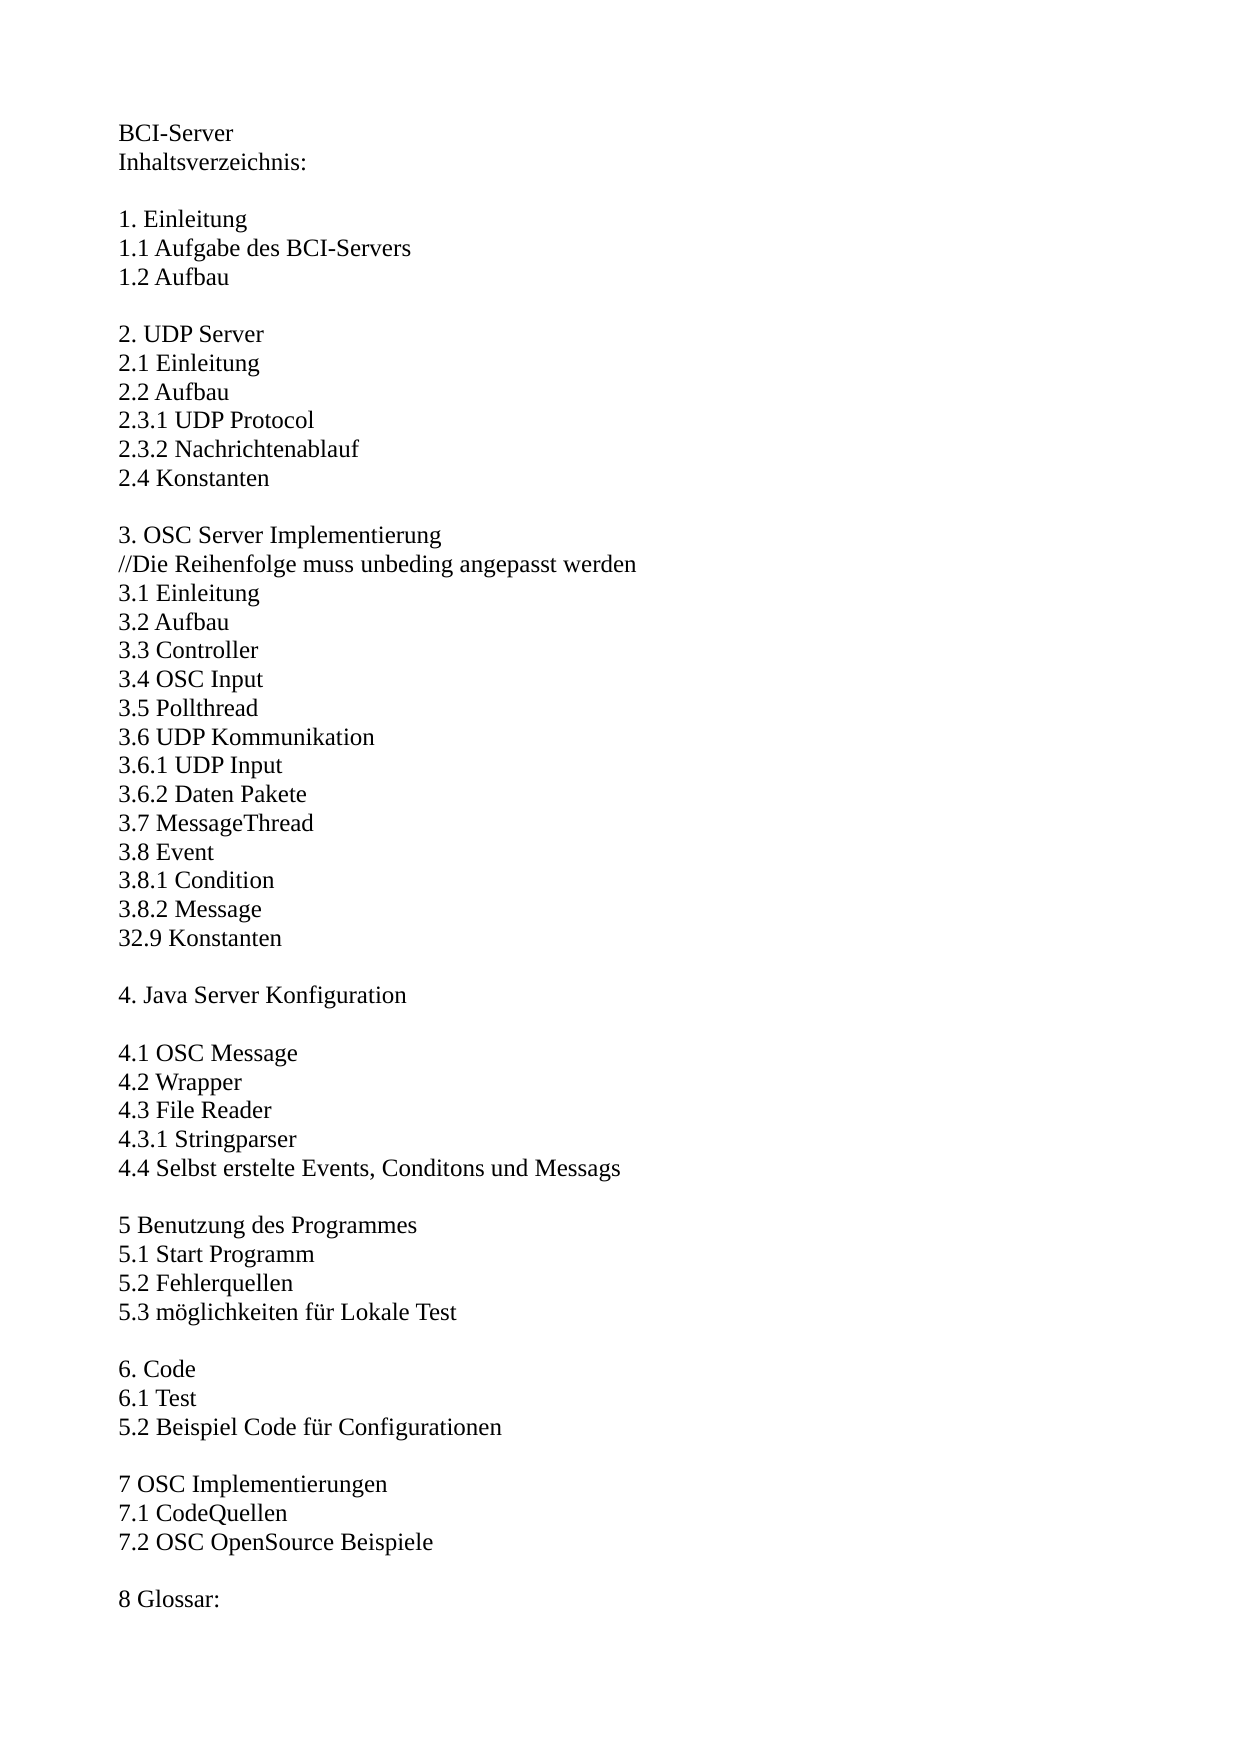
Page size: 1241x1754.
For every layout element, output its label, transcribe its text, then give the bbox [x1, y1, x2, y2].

text 5.3 möglichkeiten für Lokale Test [118, 1297, 1122, 1326]
text 8 Glossar: [118, 1584, 1122, 1613]
text 4. Java Server Konfiguration [118, 981, 1122, 1009]
text 32.9 Konstanten [118, 923, 1122, 952]
text 1.2 Aufbau [118, 262, 1122, 291]
text 4.3 File Reader [118, 1096, 1122, 1124]
text 6.1 Test [118, 1383, 1122, 1412]
text 3.5 Pollthread [118, 693, 1122, 722]
text 5.2 Fehlerquellen [118, 1268, 1122, 1297]
text 3.6.1 UDP Input [118, 751, 1122, 779]
text 2.2 Aufbau [118, 377, 1122, 406]
text 2.3.1 UDP Protocol [118, 406, 1122, 434]
text Inhaltsverzeichnis: [118, 147, 1122, 176]
text 5.1 Start Programm [118, 1239, 1122, 1268]
text 3.7 MessageThread [118, 808, 1122, 837]
text 5 Benutzung des Programmes [118, 1211, 1122, 1239]
text 7 OSC Implementierungen [118, 1469, 1122, 1498]
text 2.1 Einleitung [118, 348, 1122, 377]
text BCI-Server [118, 118, 1122, 147]
text 3.6 UDP Kommunikation [118, 722, 1122, 751]
text 3.6.2 Daten Pakete [118, 779, 1122, 808]
text 2. UDP Server [118, 319, 1122, 348]
text 2.4 Konstanten [118, 463, 1122, 492]
text 1. Einleitung [118, 204, 1122, 233]
text 4.4 Selbst erstelte Events, Conditons und Messags [118, 1153, 1122, 1182]
text 1.1 Aufgabe des BCI-Servers [118, 233, 1122, 262]
text 3.4 OSC Input [118, 664, 1122, 693]
text 5.2 Beispiel Code für Configurationen [118, 1412, 1122, 1441]
text 3.8.1 Condition [118, 866, 1122, 894]
text 3.2 Aufbau [118, 607, 1122, 636]
text 2.3.2 Nachrichtenablauf [118, 434, 1122, 463]
text 6. Code [118, 1354, 1122, 1383]
text 3.8.2 Message [118, 894, 1122, 923]
text 7.2 OSC OpenSource Beispiele [118, 1527, 1122, 1556]
text 3.3 Controller [118, 636, 1122, 664]
text //Die Reihenfolge muss unbeding angepasst werden [118, 549, 1122, 578]
text 3.1 Einleitung [118, 578, 1122, 607]
text 3. OSC Server Implementierung [118, 521, 1122, 549]
text 7.1 CodeQuellen [118, 1498, 1122, 1527]
text 4.1 OSC Message [118, 1038, 1122, 1067]
text 4.2 Wrapper [118, 1067, 1122, 1096]
text 3.8 Event [118, 837, 1122, 866]
text 4.3.1 Stringparser [118, 1124, 1122, 1153]
